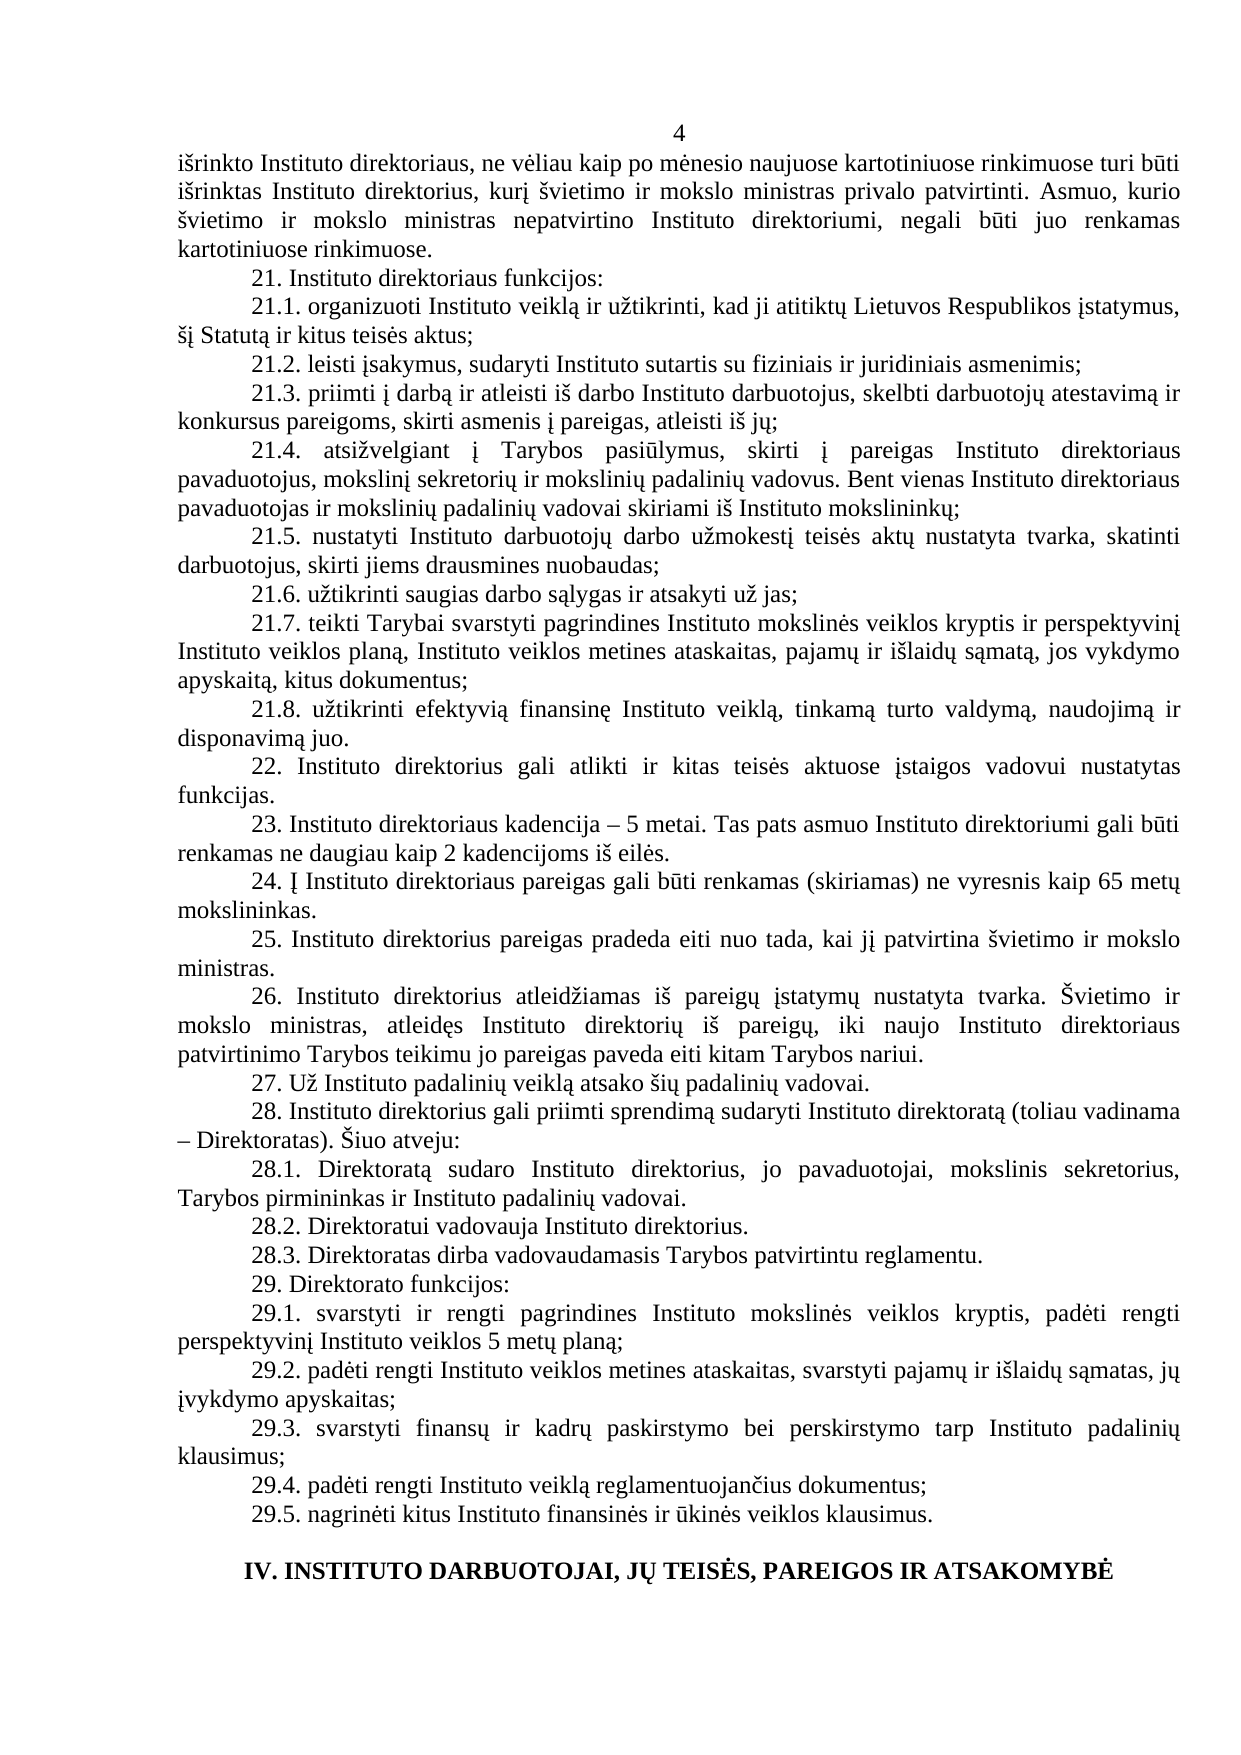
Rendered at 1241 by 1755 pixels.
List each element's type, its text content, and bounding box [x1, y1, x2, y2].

text 21.4. atsižvelgiant į Tarybos pasiūlymus, skirti į pareigas Instituto direktoriaus pavaduotojus, mokslinį sekretorių ir mokslinių padalinių vadovus. Bent vienas Instituto direktoriaus pavaduotojas ir mokslinių padalinių vadovai skiriami iš Instituto mokslininkų; [177, 435, 1181, 521]
text 29. Direktorato funkcijos: [177, 1269, 1181, 1298]
text 29.4. padėti rengti Instituto veiklą reglamentuojančius dokumentus; [177, 1470, 1181, 1499]
text 22. Instituto direktorius gali atlikti ir kitas teisės aktuose įstaigos vadovui nustatytas funkcijas. [177, 751, 1181, 809]
text 24. Į Instituto direktoriaus pareigas gali būti renkamas (skiriamas) ne vyresnis kaip 65 metų mokslininkas. [177, 866, 1181, 924]
text 21.2. leisti įsakymus, sudaryti Instituto sutartis su fiziniais ir juridiniais asmenimis; [177, 349, 1181, 378]
text 26. Instituto direktorius atleidžiamas iš pareigų įstatymų nustatyta tvarka. Švietimo ir mokslo ministras, atleidęs Instituto direktorių iš pareigų, iki naujo Instituto direktoriaus patvirtinimo Tarybos teikimu jo pareigas paveda eiti kitam Tarybos nariui. [177, 981, 1181, 1068]
text 29.3. svarstyti finansų ir kadrų paskirstymo bei perskirstymo tarp Instituto padalinių klausimus; [177, 1413, 1181, 1470]
text IV. INSTITUTO DARBUOTOJAI, JŲ TEISĖS, PAREIGOS IR ATSAKOMYBĖ [177, 1556, 1181, 1585]
text 21.1. organizuoti Instituto veiklą ir užtikrinti, kad ji atitiktų Lietuvos Respublikos įstatymus, šį Statutą ir kitus teisės aktus; [177, 291, 1181, 349]
text 28.2. Direktoratui vadovauja Instituto direktorius. [177, 1211, 1181, 1240]
text 29.2. padėti rengti Instituto veiklos metines ataskaitas, svarstyti pajamų ir išlaidų sąmatas, jų įvykdymo apyskaitas; [177, 1355, 1181, 1413]
text 21.3. priimti į darbą ir atleisti iš darbo Instituto darbuotojus, skelbti darbuotojų atestavimą ir konkursus pareigoms, skirti asmenis į pareigas, atleisti iš jų; [177, 378, 1181, 435]
text 21.6. užtikrinti saugias darbo sąlygas ir atsakyti už jas; [177, 579, 1181, 608]
text 21.5. nustatyti Instituto darbuotojų darbo užmokestį teisės aktų nustatyta tvarka, skatinti darbuotojus, skirti jiems drausmines nuobaudas; [177, 521, 1181, 579]
text 29.5. nagrinėti kitus Instituto finansinės ir ūkinės veiklos klausimus. [177, 1499, 1181, 1528]
text 21.8. užtikrinti efektyvią finansinę Instituto veiklą, tinkamą turto valdymą, naudojimą ir disponavimą juo. [177, 694, 1181, 751]
text 23. Instituto direktoriaus kadencija – 5 metai. Tas pats asmuo Instituto direktoriumi gali būti renkamas ne daugiau kaip 2 kadencijoms iš eilės. [177, 809, 1181, 866]
text 28.3. Direktoratas dirba vadovaudamasis Tarybos patvirtintu reglamentu. [177, 1240, 1181, 1269]
text 21. Instituto direktoriaus funkcijos: [177, 263, 1181, 291]
text 28. Instituto direktorius gali priimti sprendimą sudaryti Instituto direktoratą (toliau vadinama – Direktoratas). Šiuo atveju: [177, 1096, 1181, 1154]
text 27. Už Instituto padalinių veiklą atsako šių padalinių vadovai. [177, 1068, 1181, 1096]
text 29.1. svarstyti ir rengti pagrindines Instituto mokslinės veiklos kryptis, padėti rengti perspektyvinį Instituto veiklos 5 metų planą; [177, 1298, 1181, 1355]
text 28.1. Direktoratą sudaro Instituto direktorius, jo pavaduotojai, mokslinis sekretorius, Tarybos pirmininkas ir Instituto padalinių vadovai. [177, 1154, 1181, 1211]
text išrinkto Instituto direktoriaus, ne vėliau kaip po mėnesio naujuose kartotiniuose rinkimuose turi būti išrinktas Instituto direktorius, kurį švietimo ir mokslo ministras privalo patvirtinti. Asmuo, kurio švietimo ir mokslo ministras nepatvirtino Instituto direktoriumi, negali būti juo renkamas kartotiniuose rinkimuose. [177, 148, 1181, 263]
text 21.7. teikti Tarybai svarstyti pagrindines Instituto mokslinės veiklos kryptis ir perspektyvinį Instituto veiklos planą, Instituto veiklos metines ataskaitas, pajamų ir išlaidų sąmatą, jos vykdymo apyskaitą, kitus dokumentus; [177, 608, 1181, 694]
text 25. Instituto direktorius pareigas pradeda eiti nuo tada, kai jį patvirtina švietimo ir mokslo ministras. [177, 924, 1181, 981]
